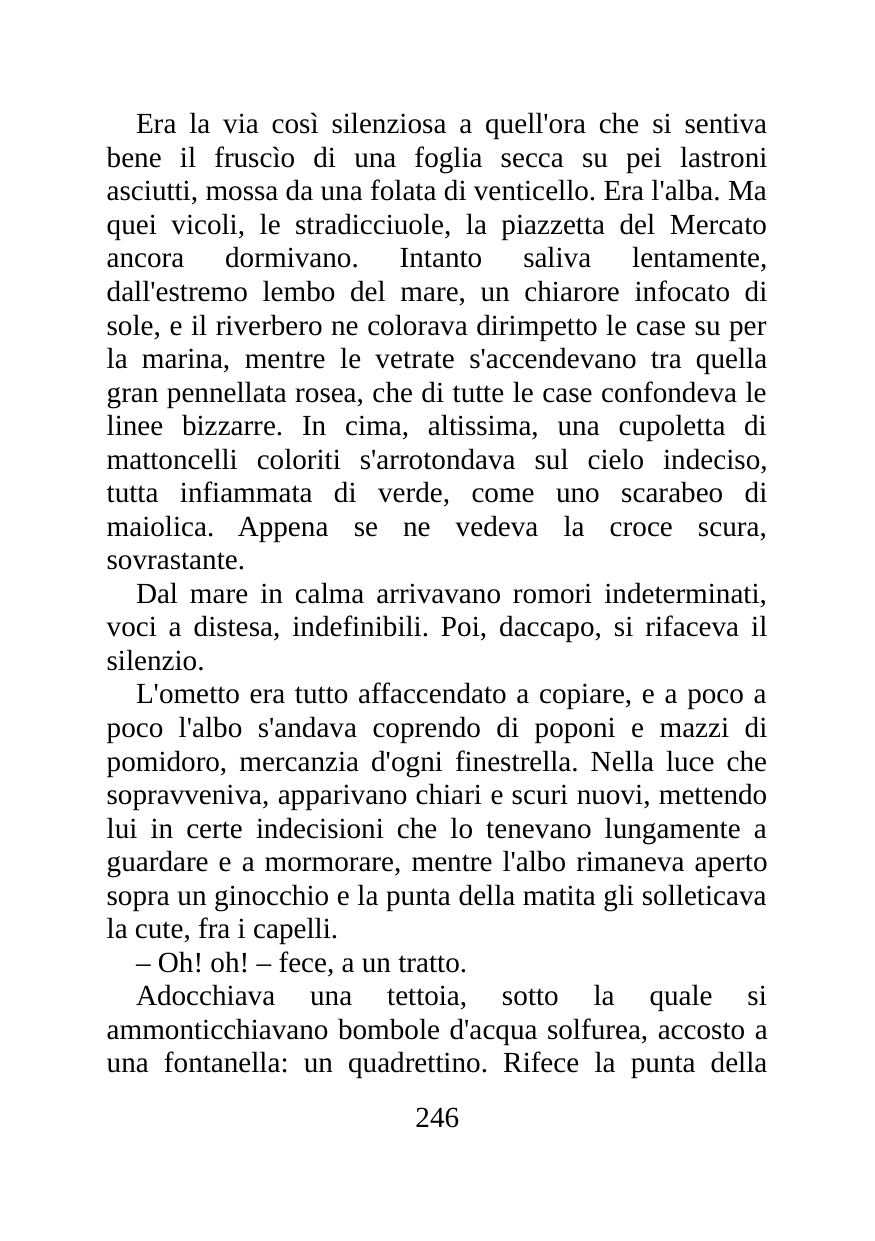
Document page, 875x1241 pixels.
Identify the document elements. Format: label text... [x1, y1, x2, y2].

text Era la via così silenziosa a quell'ora che si sentiva bene il fruscìo di una foglia secca su pei lastroni asciutti, mossa da una folata di venticello. Era l'alba. Ma quei vicoli, le stradicciuole, la piazzetta del Mercato ancora dormivano. Intanto saliva lentamente, dall'estremo lembo del mare, un chiarore infocato di sole, e il riverbero ne colorava dirimpetto le case su per la marina, mentre le vetrate s'accendevano tra quella gran pennellata rosea, che di tutte le case confondeva le linee bizzarre. In cima, altissima, una cupoletta di mattoncelli coloriti s'arrotondava sul cielo indeciso, tutta infiammata di verde, come uno scarabeo di maiolica. Appena se ne vedeva la croce scura, sovrastante. [106, 106, 768, 576]
text Adocchiava una tettoia, sotto la quale si ammonticchiavano bombole d'acqua solfurea, accosto a una fontanella: un quadrettino. Rifece la punta della [106, 978, 768, 1079]
text L'ometto era tutto affaccendato a copiare, e a poco a poco l'albo s'andava coprendo di poponi e mazzi di pomidoro, mercanzia d'ogni finestrella. Nella luce che sopravveniva, apparivano chiari e scuri nuovi, mettendo lui in certe indecisioni che lo tenevano lungamente a guardare e a mormorare, mentre l'albo rimaneva aperto sopra un ginocchio e la punta della matita gli solleticava la cute, fra i capelli. [106, 677, 768, 945]
text Dal mare in calma arrivavano romori indeterminati, voci a distesa, indefinibili. Poi, daccapo, si rifaceva il silenzio. [106, 576, 768, 677]
text ‒ Oh! oh! ‒ fece, a un tratto. [106, 945, 768, 978]
